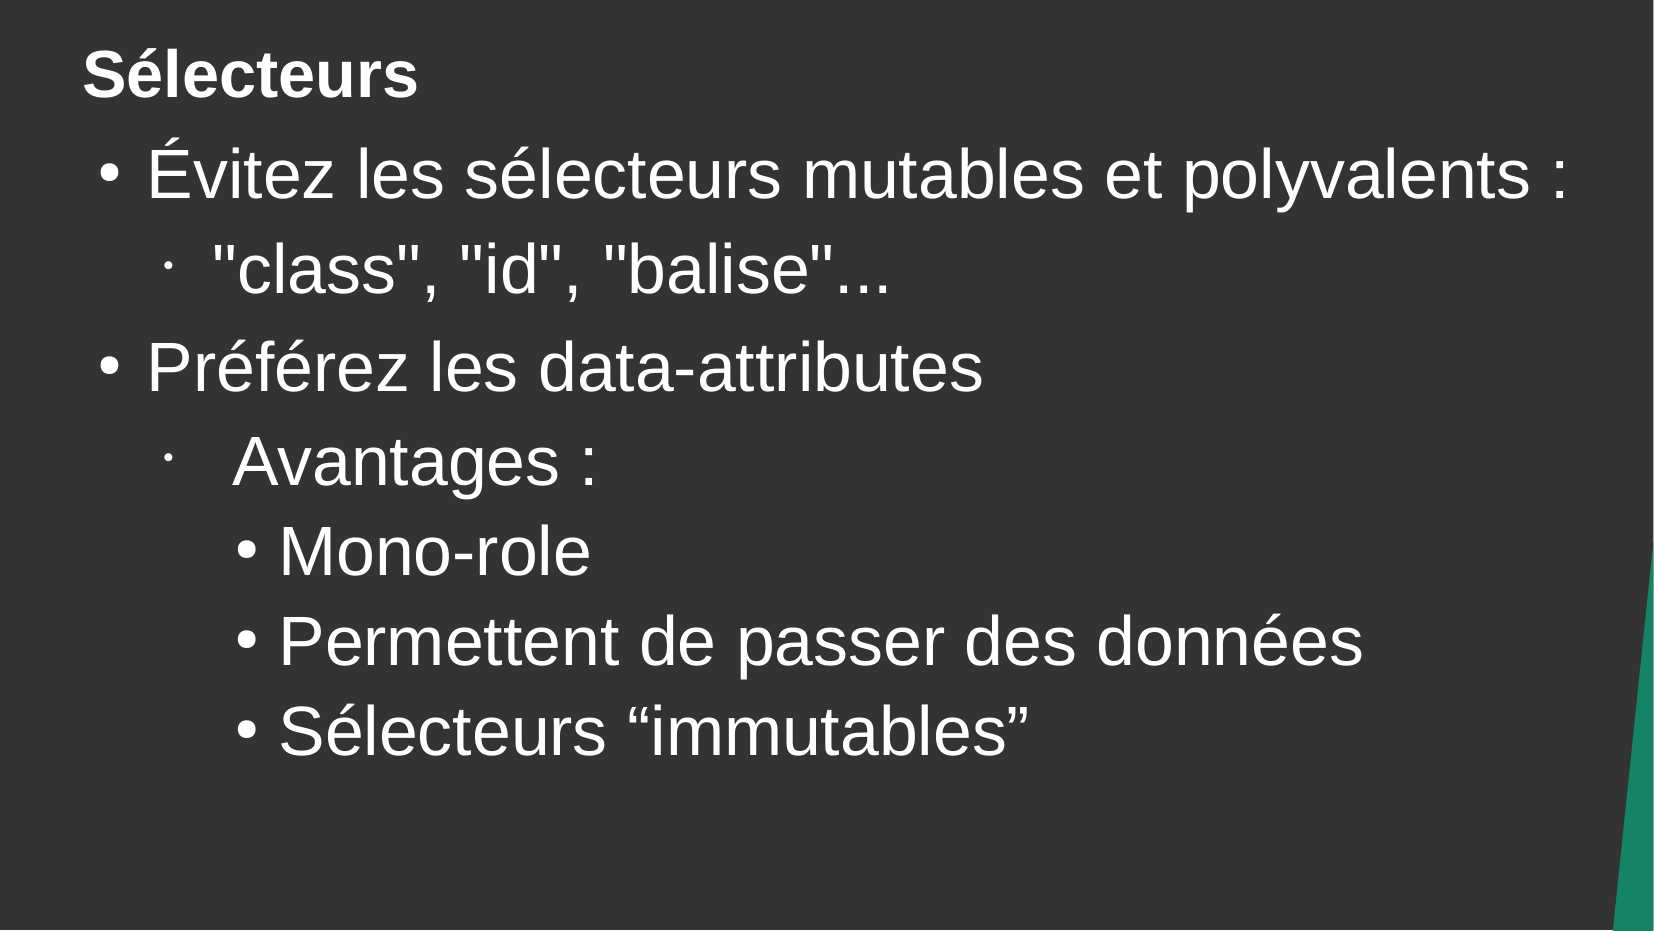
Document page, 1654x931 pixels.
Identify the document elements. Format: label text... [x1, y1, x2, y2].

list Évitez les sélecteurs mutables et polyvalents : "class", "id", "balise"... Préférez les data-attributes Avantages : Mono-role Permettent de passer des données Sélecteurs “immutables” [80, 135, 1583, 827]
text_box [1612, 535, 1654, 931]
title Sélecteurs [82, 37, 799, 114]
